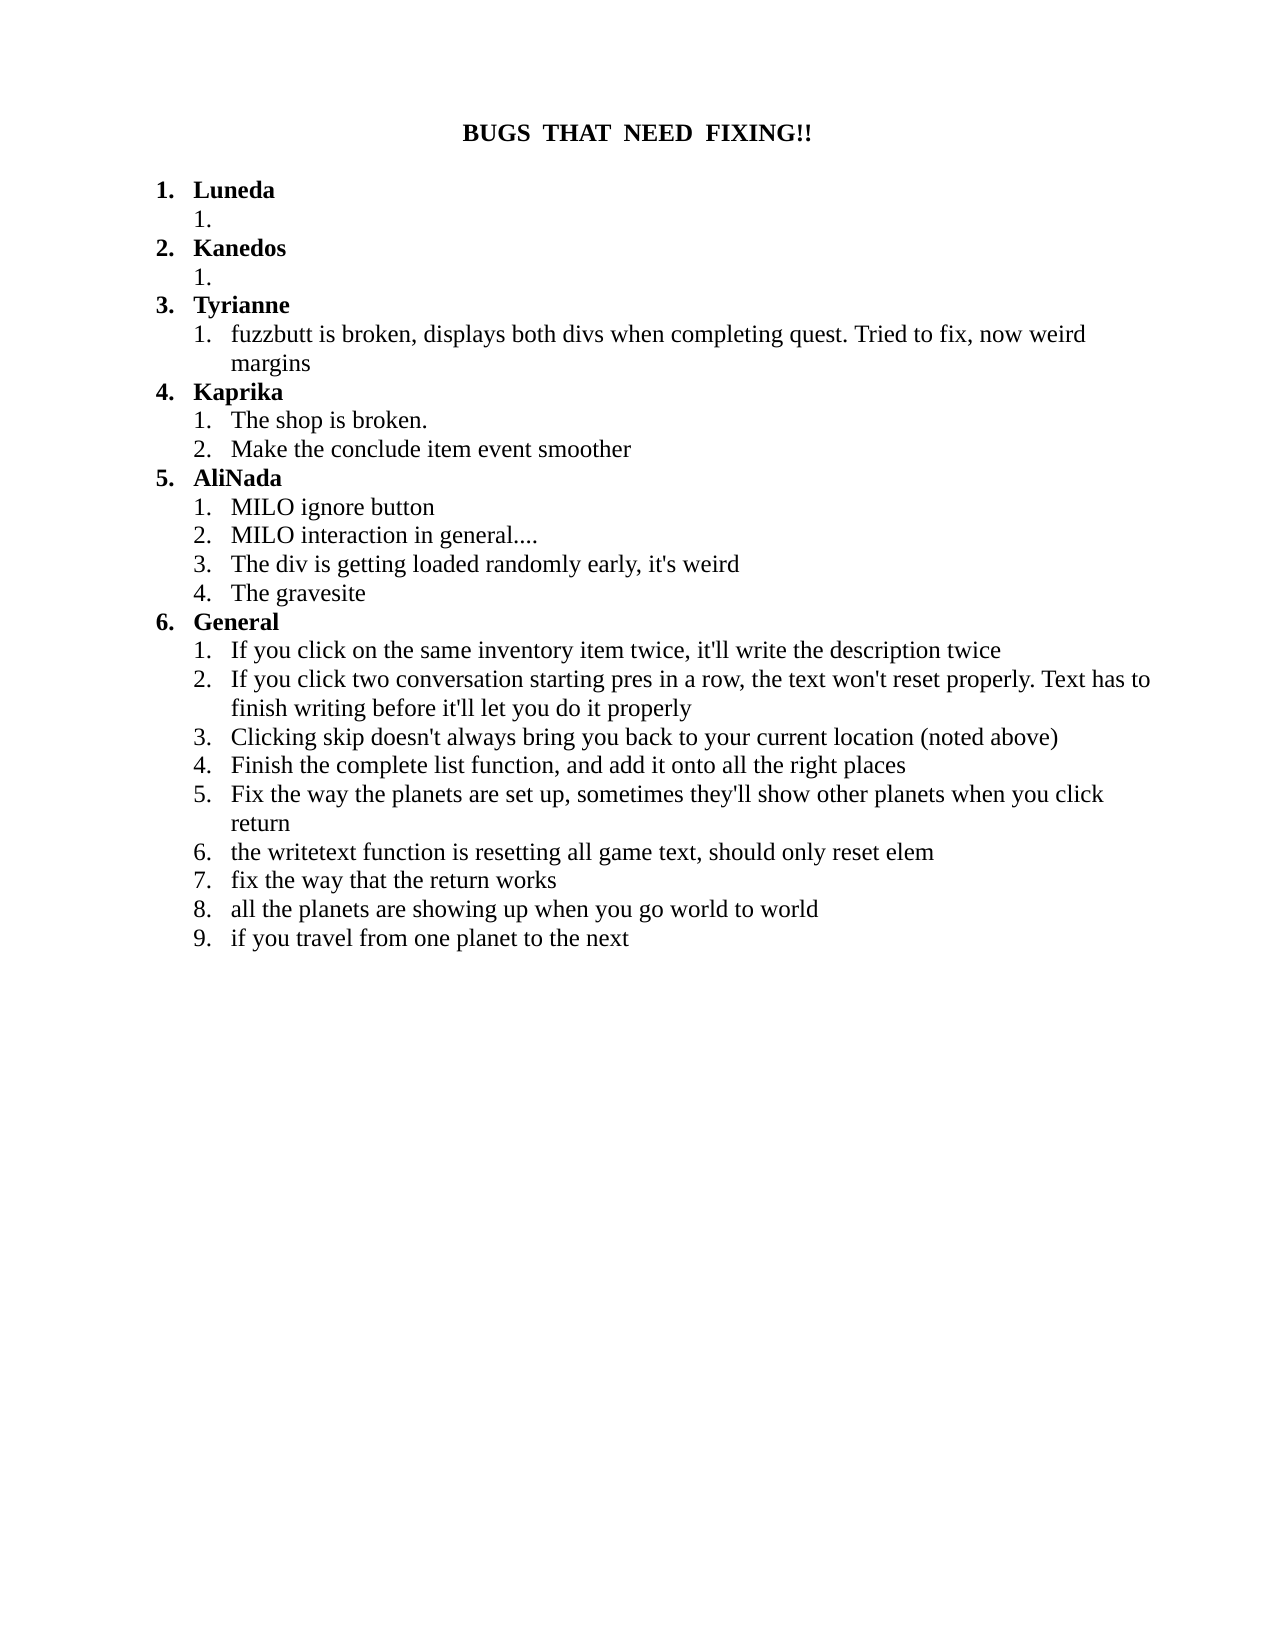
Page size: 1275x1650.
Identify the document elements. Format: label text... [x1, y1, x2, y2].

text BUGS THAT NEED FIXING!! [118, 118, 1157, 147]
list MILO interaction in general.... [193, 521, 1157, 549]
list Fix the way the planets are set up, sometimes they'll show other planets when you click return [193, 779, 1157, 837]
list General [156, 607, 1157, 636]
list Luneda [156, 176, 1157, 204]
list all the planets are showing up when you go world to world [193, 894, 1157, 923]
list The div is getting loaded randomly early, it's weird [193, 549, 1157, 578]
list The gravesite [193, 578, 1157, 607]
list Kaprika [156, 377, 1157, 406]
list fuzzbutt is broken, displays both divs when completing quest. Tried to fix, now weird margins [193, 319, 1157, 377]
list the writetext function is resetting all game text, should only reset elem [193, 837, 1157, 866]
list The shop is broken. [193, 406, 1157, 434]
list If you click on the same inventory item twice, it'll write the description twice [193, 636, 1157, 664]
list fix the way that the return works [193, 866, 1157, 894]
list if you travel from one planet to the next [193, 923, 1157, 952]
list MILO ignore button [193, 492, 1157, 521]
list Make the conclude item event smoother [193, 434, 1157, 463]
list Tyrianne [156, 291, 1157, 319]
list Finish the complete list function, and add it onto all the right places [193, 751, 1157, 779]
list AliNada [156, 463, 1157, 492]
list Kanedos [156, 233, 1157, 262]
list If you click two conversation starting pres in a row, the text won't reset properly. Text has to finish writing before it'll let you do it properly [193, 664, 1157, 722]
list Clicking skip doesn't always bring you back to your current location (noted above) [193, 722, 1157, 751]
